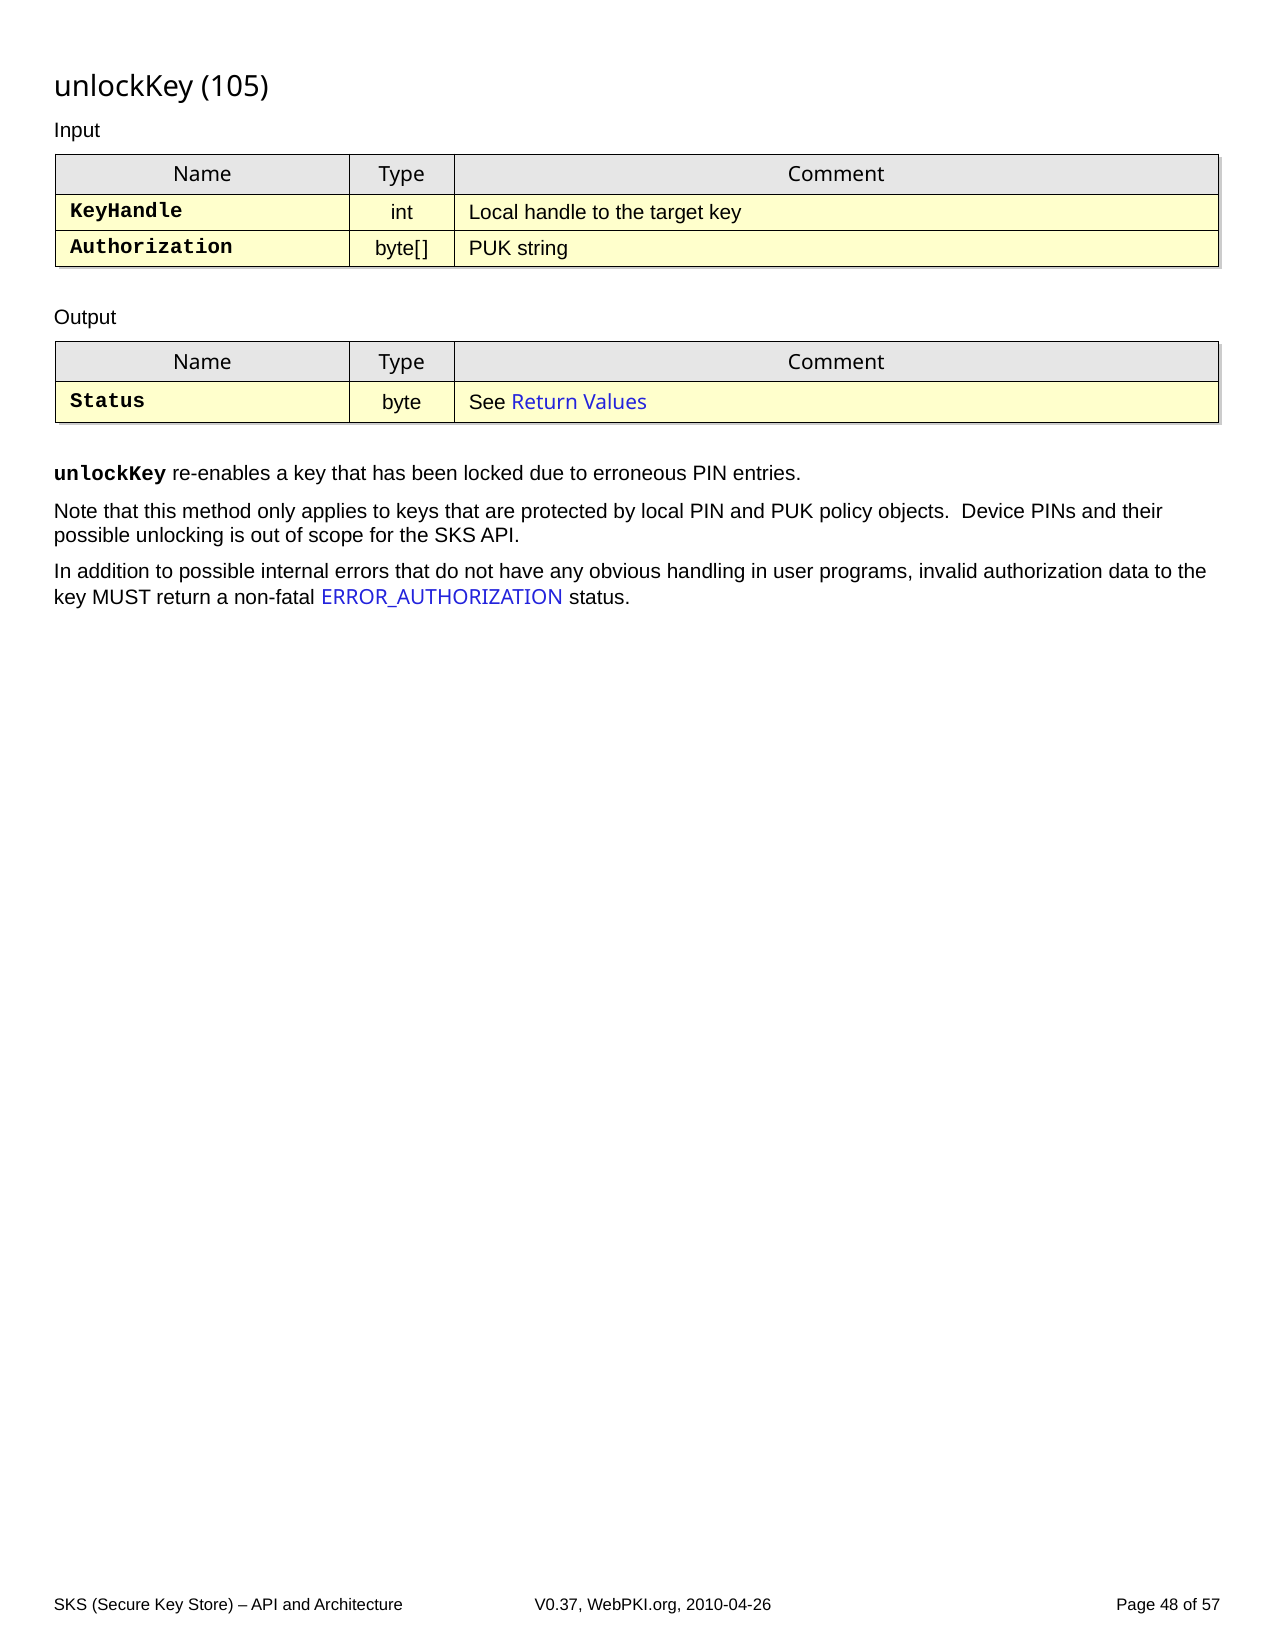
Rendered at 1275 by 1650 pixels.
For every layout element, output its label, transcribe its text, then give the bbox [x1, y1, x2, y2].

text In addition to possible internal errors that do not have any obvious handling in user programs, invalid authorization data to the key MUST return a non-fatal ERROR_AUTHORIZATION status. [54, 558, 1221, 611]
text unlockKey re-enables a key that has been locked due to erroneous PIN entries. [54, 461, 1221, 487]
text Input [54, 118, 1221, 142]
table_cell KeyHandle [56, 195, 349, 230]
table_header Type [350, 155, 454, 194]
table_cell Authorization [56, 231, 349, 266]
table_cell int [350, 195, 454, 230]
table_header Name [56, 342, 349, 381]
table_cell byte⁮[ ] [350, 231, 454, 266]
table_header Type [350, 342, 454, 381]
table_header Comment [455, 342, 1218, 381]
table_cell Local handle to the target key [455, 195, 1218, 230]
table_header Name [56, 155, 349, 194]
table_cell byte [350, 382, 454, 422]
text Output [54, 305, 1221, 329]
table_header Comment [455, 155, 1218, 194]
table_cell See Return Values [455, 382, 1218, 422]
subtitle unlockKey (105) [54, 66, 1221, 105]
table_cell PUK string [455, 231, 1218, 266]
table_cell Status [56, 382, 349, 422]
text Note that this method only applies to keys that are protected by local PIN and PUK policy objects. Device PINs and their possible unlocking is out of scope for the SKS API. [54, 499, 1221, 547]
